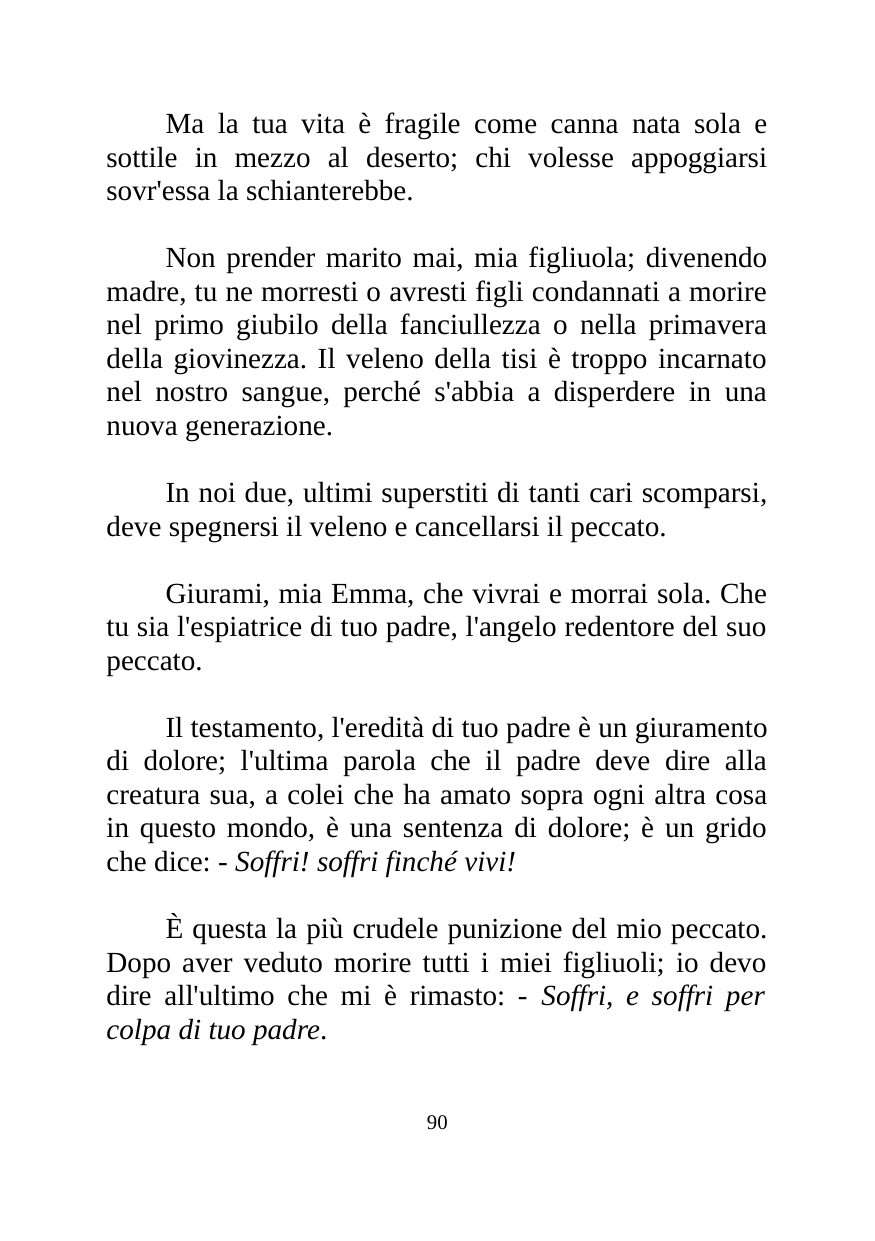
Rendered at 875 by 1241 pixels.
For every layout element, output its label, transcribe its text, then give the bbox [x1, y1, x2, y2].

text Giurami, mia Emma, che vivrai e morrai sola. Che tu sia l'espiatrice di tuo padre, l'angelo redentore del suo peccato. [106, 576, 768, 676]
text Non prender marito mai, mia figliuola; divenendo madre, tu ne morresti o avresti figli condannati a morire nel primo giubilo della fanciullezza o nella primavera della giovinezza. Il veleno della tisi è troppo incarnato nel nostro sangue, perché s'abbia a disperdere in una nuova generazione. [106, 240, 768, 442]
text Il testamento, l'eredità di tuo padre è un giuramento di dolore; l'ultima parola che il padre deve dire alla creatura sua, a colei che ha amato sopra ogni altra cosa in questo mondo, è una sentenza di dolore; è un grido che dice: - Soffri! soffri finché vivi! [106, 710, 768, 878]
text Ma la tua vita è fragile come canna nata sola e sottile in mezzo al deserto; chi volesse appoggiarsi sovr'essa la schianterebbe. [106, 106, 768, 207]
text In noi due, ultimi superstiti di tanti cari scomparsi, deve spegnersi il veleno e cancellarsi il peccato. [106, 475, 768, 542]
text È questa la più crudele punizione del mio peccato. Dopo aver veduto morire tutti i miei figliuoli; io devo dire all'ultimo che mi è rimasto: - Soffri, e soffri per colpa di tuo padre. [106, 911, 768, 1045]
